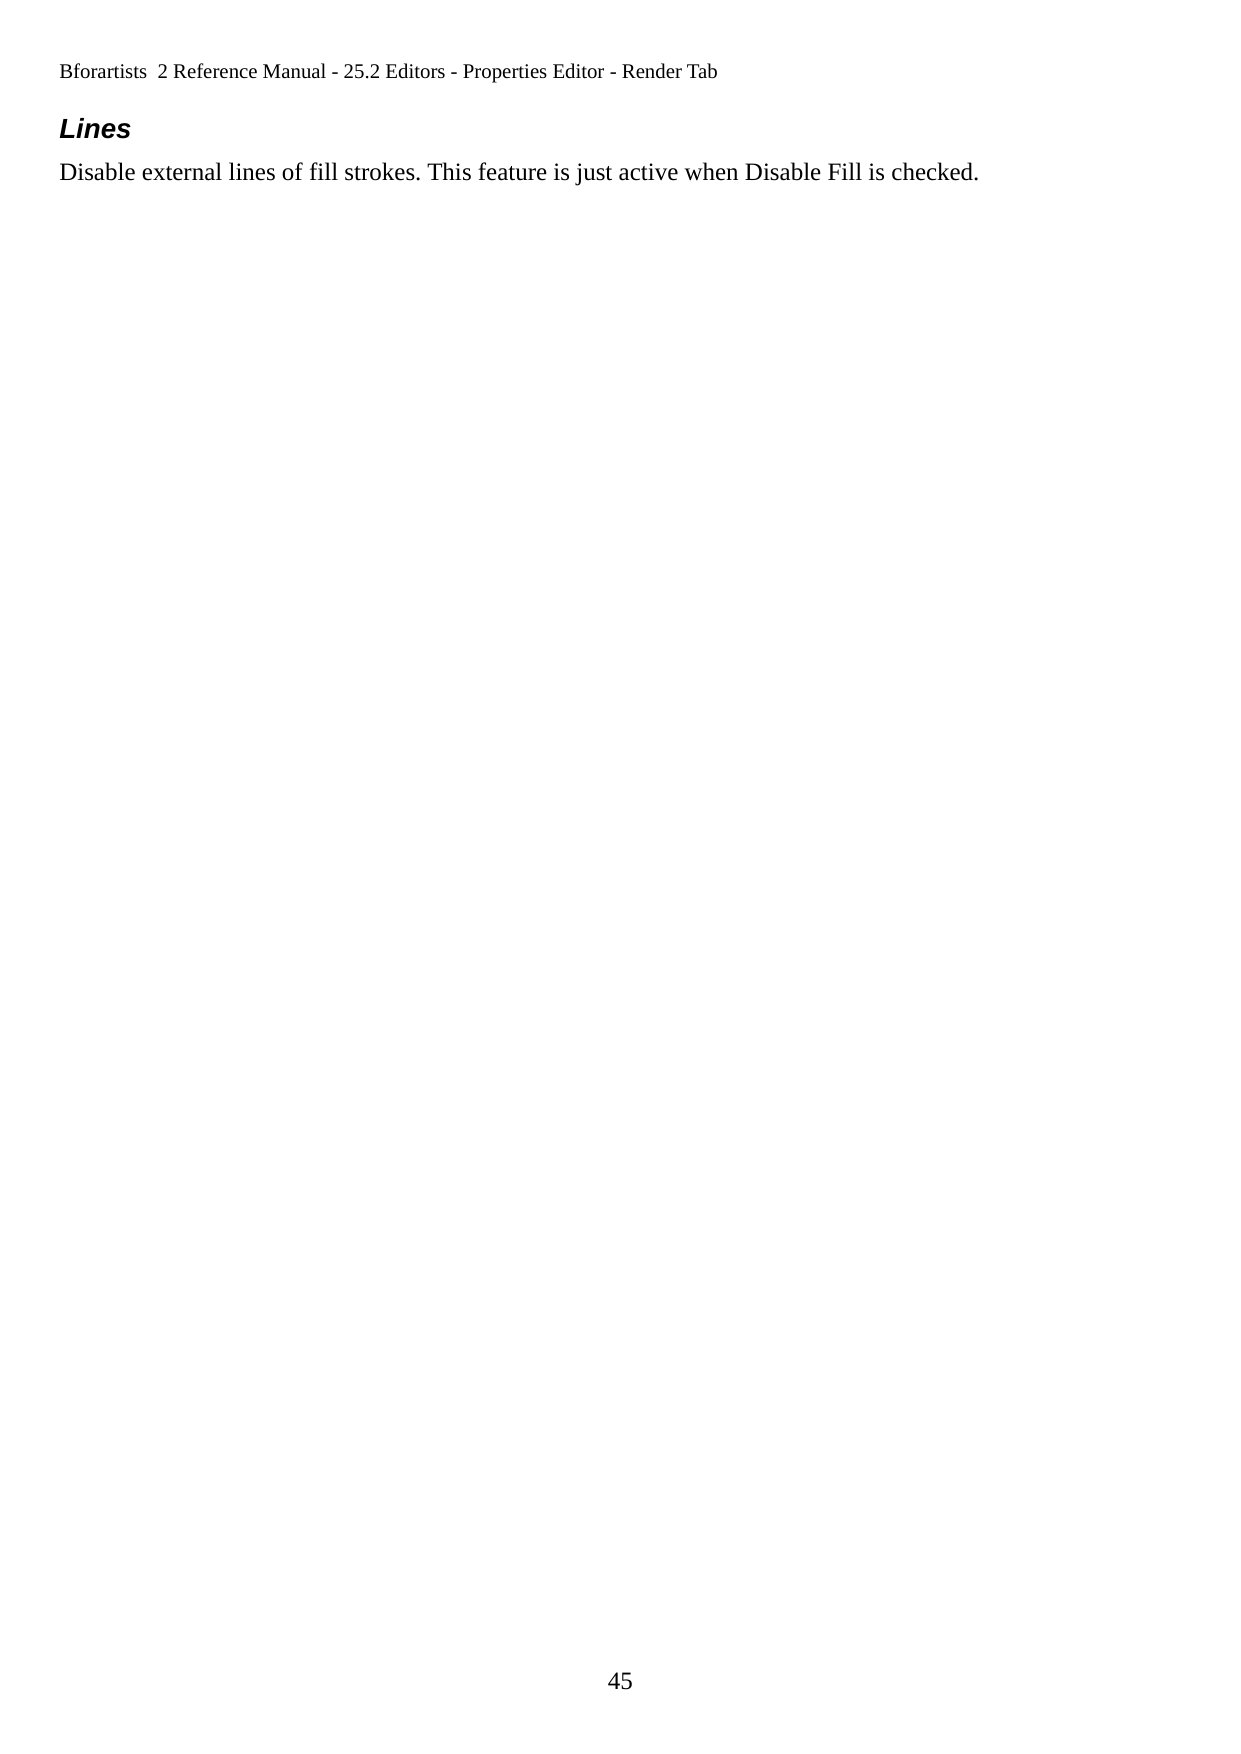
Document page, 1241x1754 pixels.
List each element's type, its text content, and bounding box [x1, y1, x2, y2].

text Disable external lines of fill strokes. This feature is just active when Disable Fill is checked. [59, 157, 1181, 186]
subtitle Lines [59, 113, 1181, 144]
